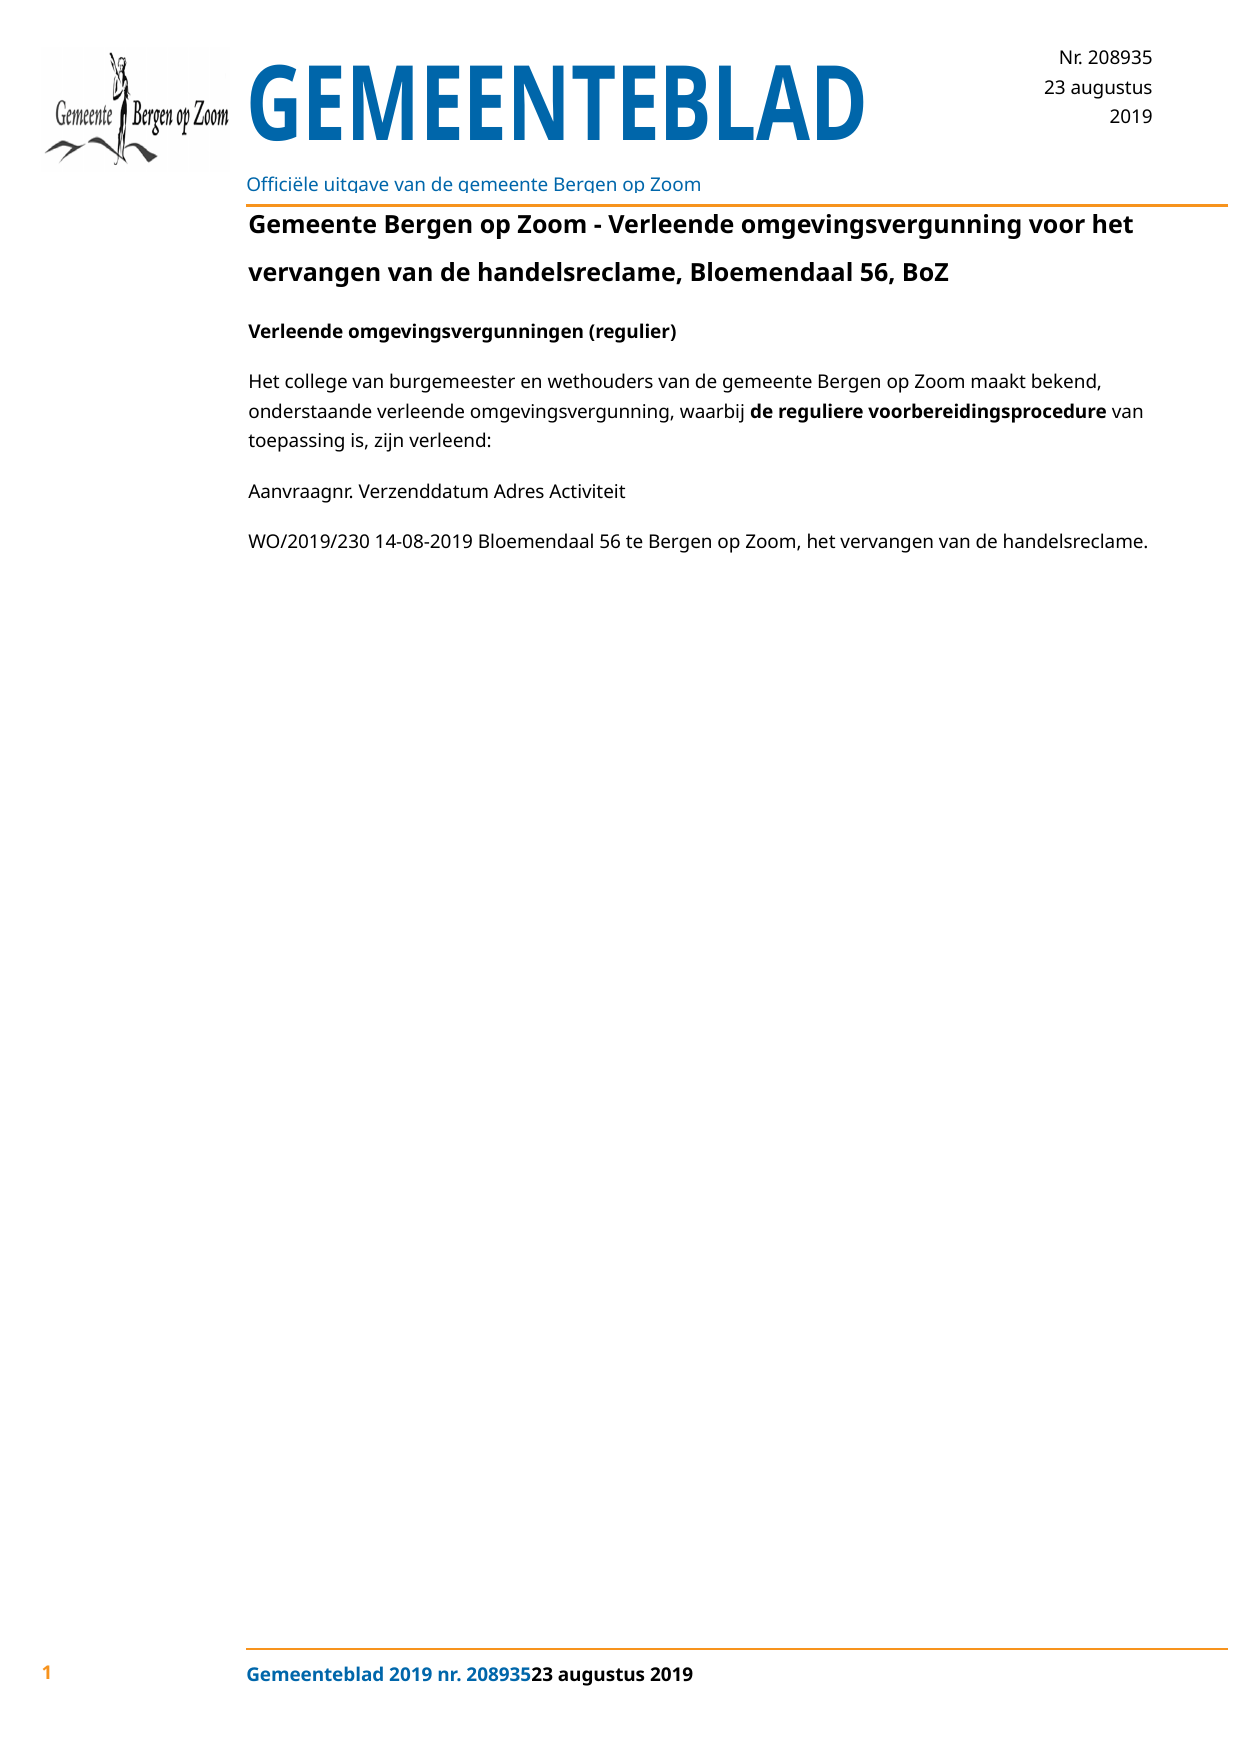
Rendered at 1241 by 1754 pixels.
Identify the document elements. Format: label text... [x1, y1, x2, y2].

text Verleende omgevingsvergunningen (regulier) [248, 318, 1152, 344]
text Het college van burgemeester en wethouders van de gemeente Bergen op Zoom maakt bekend, onderstaande verleende omgevingsvergunning, waarbij de reguliere voorbereidingsprocedure van toepassing is, zijn verleend: [248, 368, 1152, 453]
text Gemeente Bergen op Zoom - Verleende omgevingsvergunning voor het vervangen van de handelsreclame, Bloemendaal 56, BoZ [248, 207, 1152, 288]
text WO/2019/230 14-08-2019 Bloemendaal 56 te Bergen op Zoom, het vervangen van de handelsreclame. [248, 528, 1152, 554]
picture [41, 47, 231, 172]
text Aanvraagnr. Verzenddatum Adres Activiteit [248, 478, 1152, 504]
